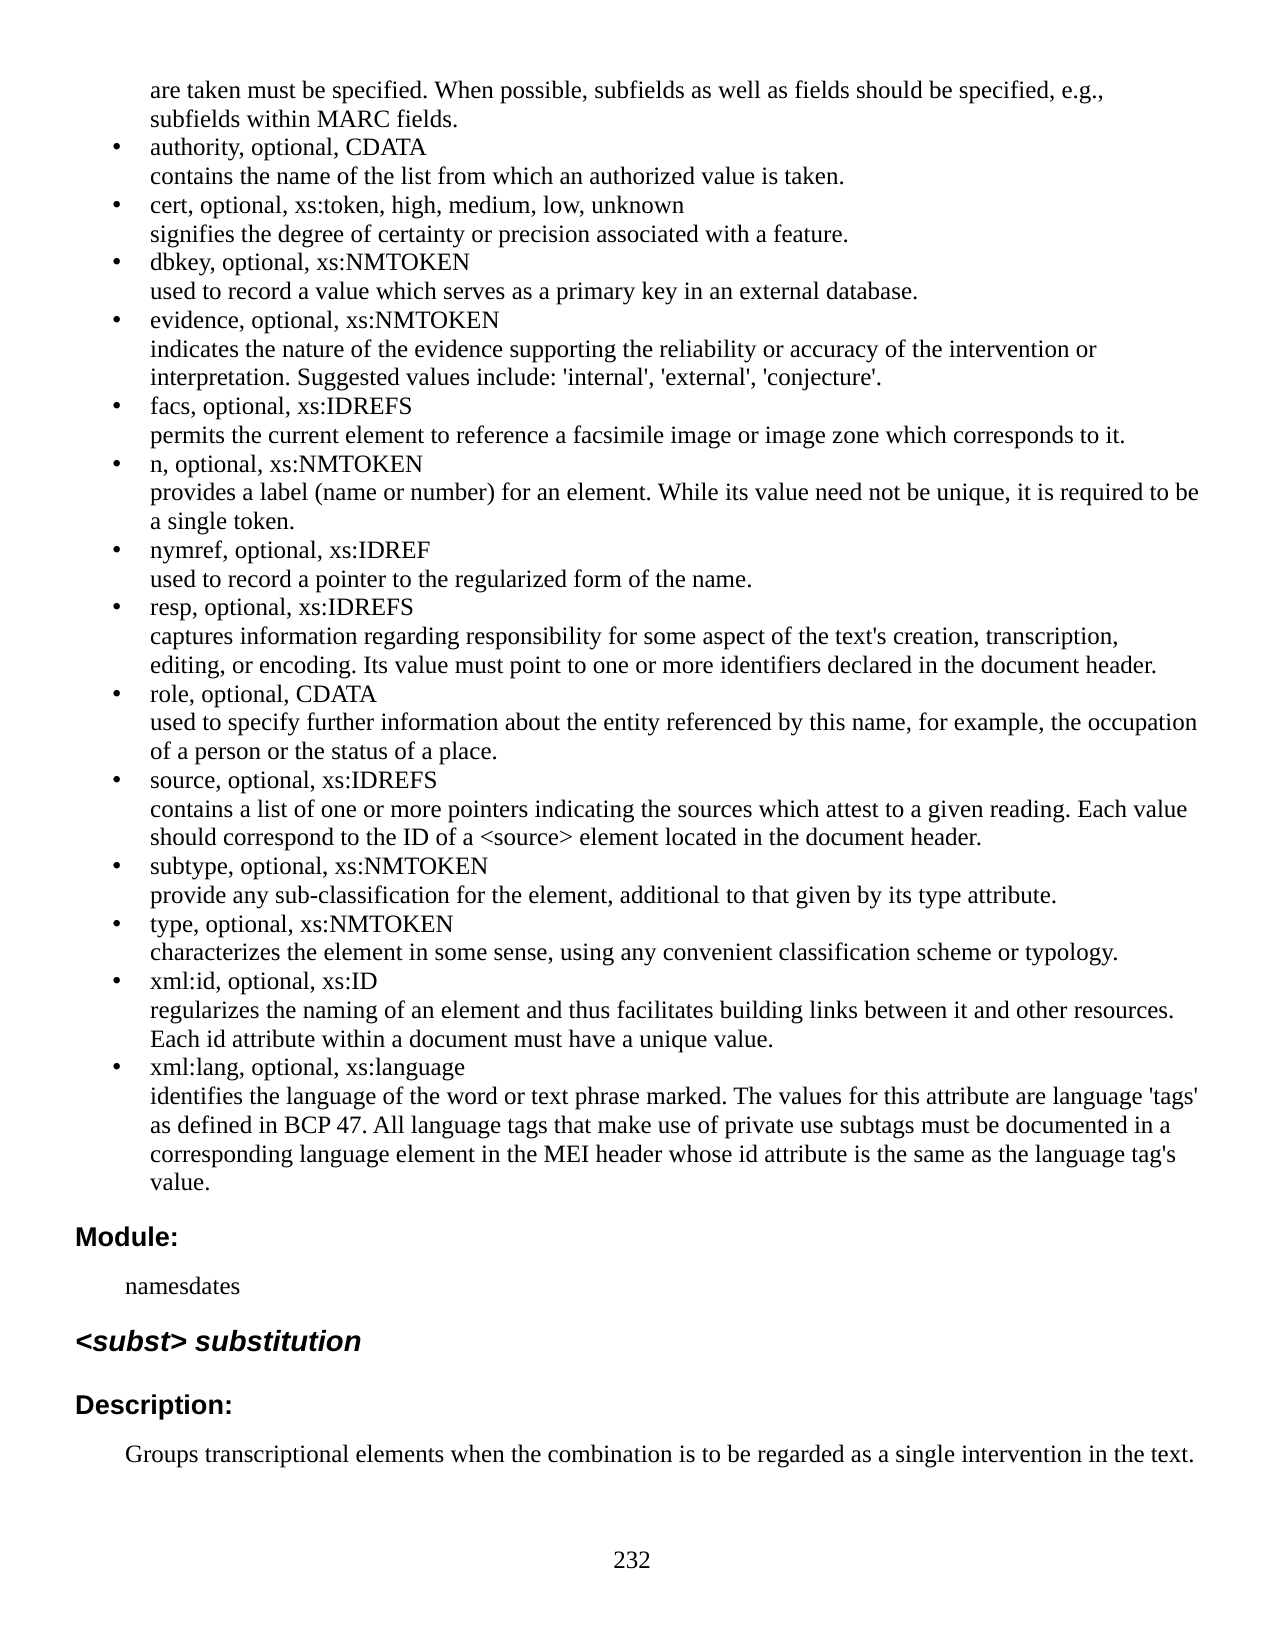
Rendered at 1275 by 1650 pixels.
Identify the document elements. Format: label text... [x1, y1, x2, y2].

list facs, optional, xs:IDREFS permits the current element to reference a facsimile image or image zone which corresponds to it. [112, 391, 1200, 449]
list type, optional, xs:NMTOKEN characterizes the element in some sense, using any convenient classification scheme or typology. [112, 909, 1200, 966]
list cert, optional, xs:token, high, medium, low, unknown signifies the degree of certainty or precision associated with a feature. [112, 190, 1200, 247]
list n, optional, xs:NMTOKEN provides a label (name or number) for an element. While its value need not be unique, it is required to be a single token. [112, 449, 1200, 535]
text namesdates [75, 1271, 1200, 1299]
list source, optional, xs:IDREFS contains a list of one or more pointers indicating the sources which attest to a given reading. Each value should correspond to the ID of a <source> element located in the document header. [112, 765, 1200, 851]
list nymref, optional, xs:IDREF used to record a pointer to the regularized form of the name. [112, 535, 1200, 592]
list authority, optional, CDATA contains the name of the list from which an authorized value is taken. [112, 132, 1200, 190]
subtitle Module: [75, 1221, 1200, 1252]
list evidence, optional, xs:NMTOKEN indicates the nature of the evidence supporting the reliability or accuracy of the intervention or interpretation. Suggested values include: 'internal', 'external', 'conjecture'. [112, 305, 1200, 391]
list xml:lang, optional, xs:language identifies the language of the word or text phrase marked. The values for this attribute are language 'tags' as defined in BCP 47. All language tags that make use of private use subtags must be documented in a corresponding language element in the MEI header whose id attribute is the same as the language tag's value. [112, 1052, 1200, 1196]
list are taken must be specified. When possible, subfields as well as fields should be specified, e.g., subfields within MARC fields. [112, 75, 1200, 132]
text Groups transcriptional elements when the combination is to be regarded as a single intervention in the text. [75, 1439, 1200, 1467]
list subtype, optional, xs:NMTOKEN provide any sub-classification for the element, additional to that given by its type attribute. [112, 851, 1200, 909]
list xml:id, optional, xs:ID regularizes the naming of an element and thus facilitates building links between it and other resources. Each id attribute within a document must have a unique value. [112, 966, 1200, 1052]
subtitle Description: [75, 1389, 1200, 1421]
list role, optional, CDATA used to specify further information about the entity referenced by this name, for example, the occupation of a person or the status of a place. [112, 679, 1200, 765]
subtitle <subst> substitution [75, 1324, 1200, 1358]
list resp, optional, xs:IDREFS captures information regarding responsibility for some aspect of the text's creation, transcription, editing, or encoding. Its value must point to one or more identifiers declared in the document header. [112, 592, 1200, 679]
list dbkey, optional, xs:NMTOKEN used to record a value which serves as a primary key in an external database. [112, 247, 1200, 305]
